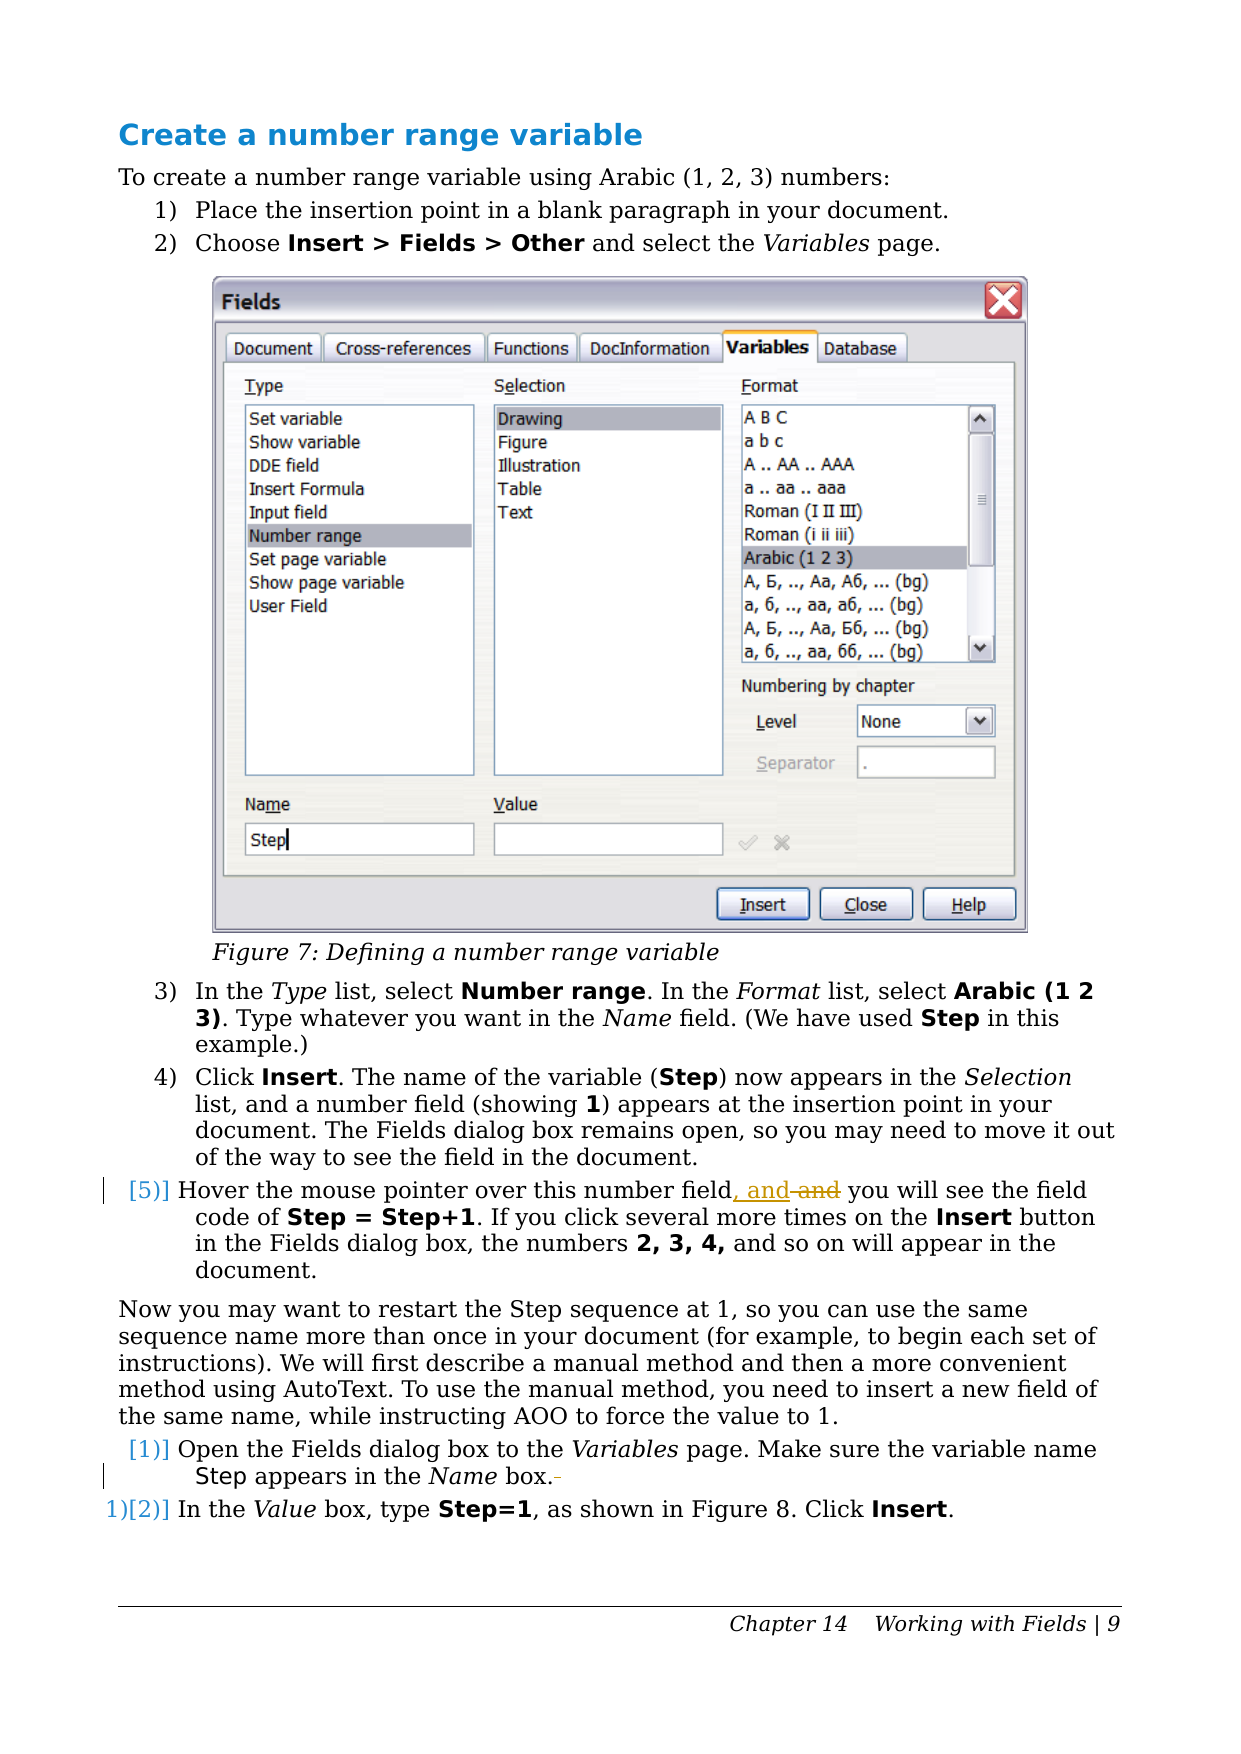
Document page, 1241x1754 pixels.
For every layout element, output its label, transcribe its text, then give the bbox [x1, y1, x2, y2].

list Click Insert. The name of the variable (Step) now appears in the Selection list, and a number field (showing 1) appears at the insertion point in your document. The Fields dialog box remains open, so you may need to move it out of the way to see the field in the document. [177, 1064, 1122, 1171]
list To create a number range variable using Arabic (1, 2, 3) numbers: [118, 164, 1122, 191]
list Choose Insert > Fields > Other and select the Variables page. [177, 231, 1122, 257]
list Place the insertion point in a blank paragraph in your document. [177, 198, 1122, 224]
list Now you may want to restart the Step sequence at 1, so you can use the same sequence name more than once in your document (for example, to begin each set of instructions). We will first describe a manual method and then a more convenient method using AutoText. To use the manual method, you need to insert a new field of the same name, while instructing AOO to force the value to 1. [118, 1296, 1122, 1430]
list In the Type list, select Number range. In the Format list, select Arabic (1 2 3). Type whatever you want in the Name field. (We have used Step in this example.) [177, 978, 1122, 1058]
subtitle Create a number range variable [118, 118, 1122, 152]
list In the Value box, type Step=1, as shown in Figure 8. Click Insert. [177, 1496, 1122, 1522]
list Open the Fields dialog box to the Variables page. Make sure the variable name Step appears in the Name box. [177, 1436, 1122, 1489]
text Figure 7: Defining a number range variable [212, 939, 1028, 966]
picture [212, 276, 1028, 933]
list Hover the mouse pointer over this number field, and you will see the field code of Step = Step+1. If you click several more times on the Insert button in the Fields dialog box, the numbers 2, 3, 4, and so on will appear in the document. [177, 1177, 1122, 1284]
